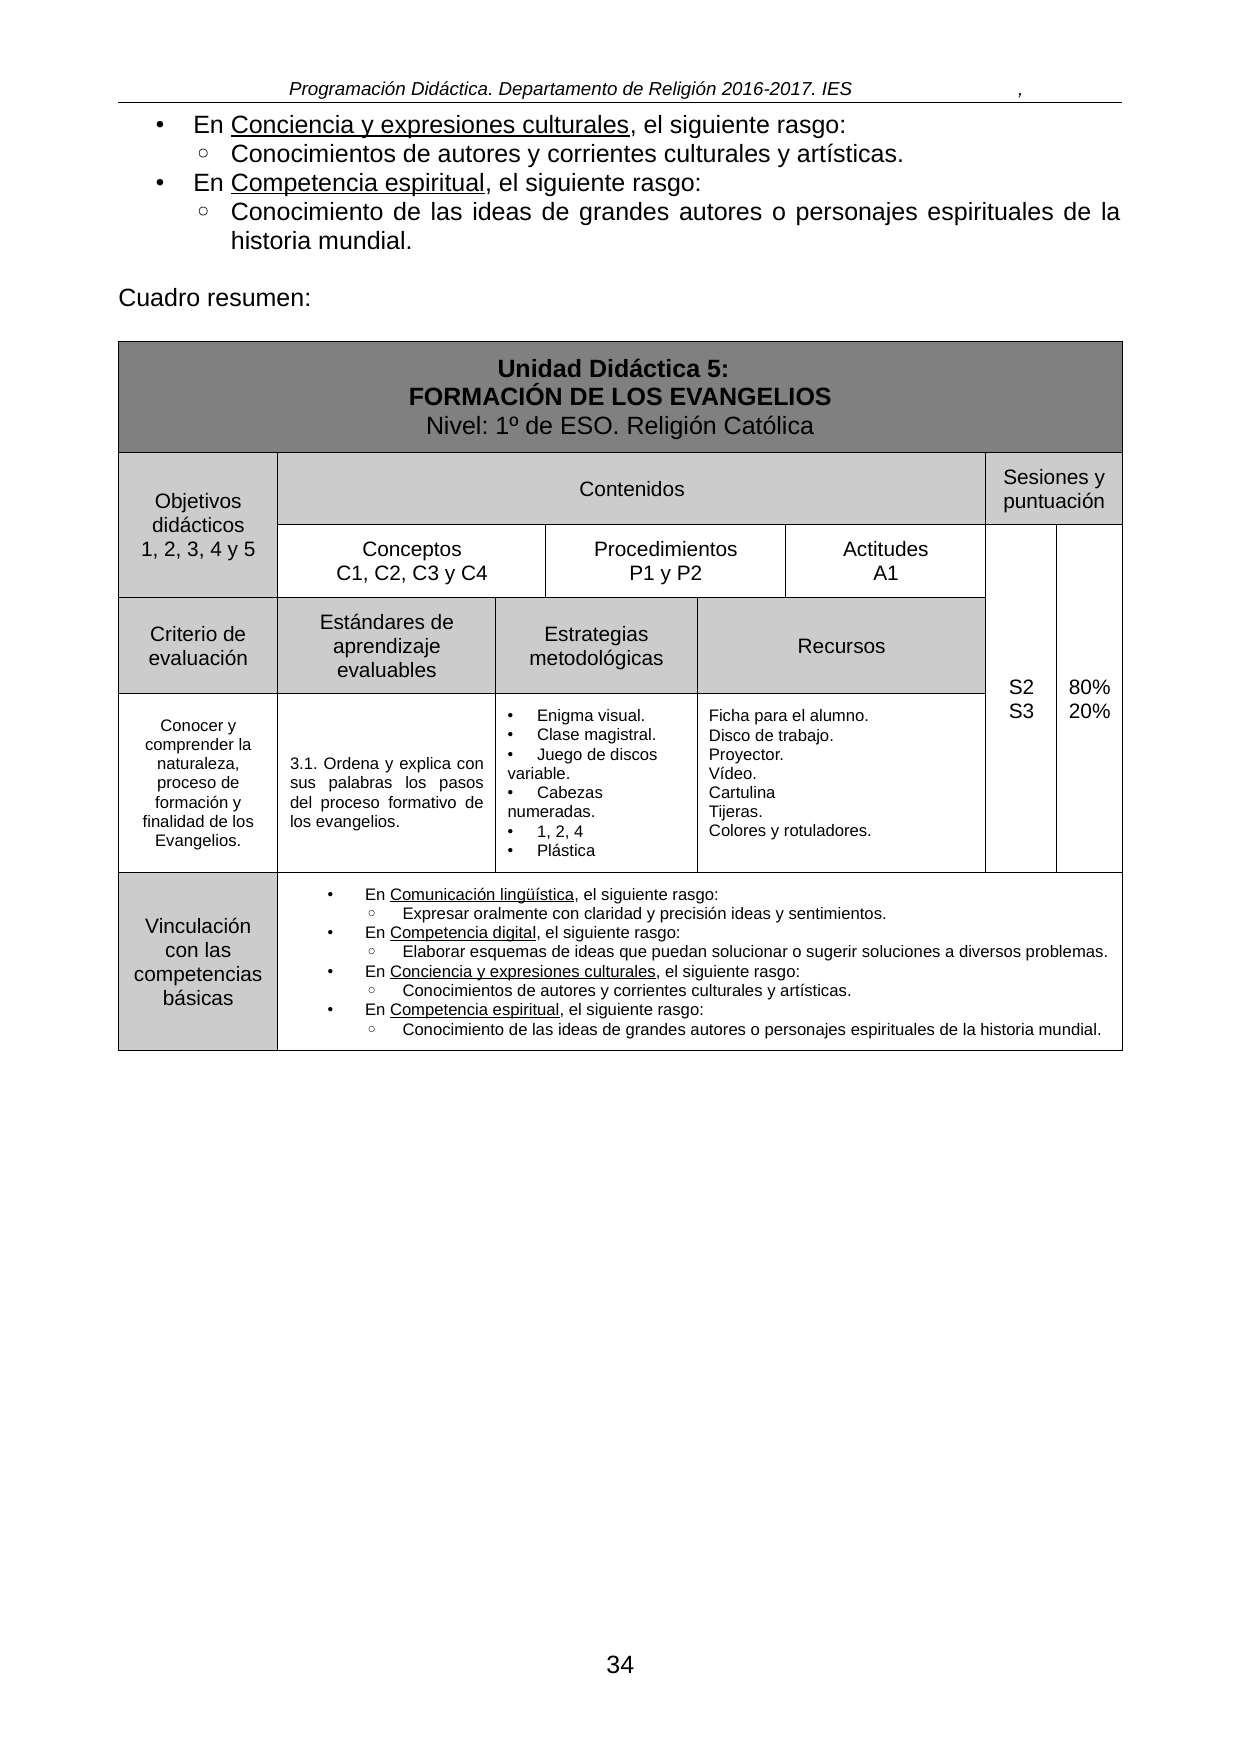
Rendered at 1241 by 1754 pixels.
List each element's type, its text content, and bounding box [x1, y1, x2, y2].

table_header Unidad Didáctica 5: FORMACIÓN DE LOS EVANGELIOS Nivel: 1º de ESO. Religión Católica [119, 342, 1122, 452]
list Conocimientos de autores y corrientes culturales y artísticas. [193, 139, 1122, 168]
table_cell 80% 20% [1057, 525, 1122, 872]
table_cell Sesiones y puntuación [986, 453, 1122, 524]
table_cell Enigma visual. Clase magistral. Juego de discos variable. Cabezas numeradas. 1, 2, 4 Plástica [496, 694, 697, 872]
table_cell S2 S3 [986, 525, 1056, 872]
table_cell Actitudes A1 [786, 525, 985, 597]
table_cell Contenidos [278, 453, 985, 524]
text Cuadro resumen: [118, 283, 1122, 312]
table_cell Conceptos C1, C2, C3 y C4 [278, 525, 545, 597]
list En Competencia espiritual, el siguiente rasgo: [156, 168, 1122, 197]
table_cell Ficha para el alumno. Disco de trabajo. Proyector. Vídeo. Cartulina Tijeras. Colores y rotuladores. [698, 694, 985, 872]
table_cell Procedimientos P1 y P2 [546, 525, 785, 597]
table_cell 3.1. Ordena y explica con sus palabras los pasos del proceso formativo de los evangelios. [278, 694, 495, 872]
table_cell Estándares de aprendizaje evaluables [278, 598, 495, 693]
table_cell Criterio de evaluación [119, 598, 277, 693]
list Conocimiento de las ideas de grandes autores o personajes espirituales de la historia mundial. [193, 197, 1122, 254]
table_cell Estrategias metodológicas [496, 598, 697, 693]
table_cell Vinculación con las competencias básicas [119, 873, 277, 1050]
table_cell Objetivos didácticos 1, 2, 3, 4 y 5 [119, 453, 277, 597]
table_cell Recursos [698, 598, 985, 693]
table_cell En Comunicación lingüística, el siguiente rasgo: Expresar oralmente con claridad y precisión ideas y sentimientos. En Competencia digital, el siguiente rasgo: Elaborar esquemas de ideas que puedan solucionar o sugerir soluciones a diversos problemas. En Conciencia y expresiones culturales, el siguiente rasgo: Conocimientos de autores y corrientes culturales y artísticas. En Competencia espiritual, el siguiente rasgo: Conocimiento de las ideas de grandes autores o personajes espirituales de la historia mundial. [278, 873, 1122, 1050]
table_cell Conocer y comprender la naturaleza, proceso de formación y finalidad de los Evangelios. [119, 694, 277, 872]
list En Conciencia y expresiones culturales, el siguiente rasgo: [156, 110, 1122, 139]
